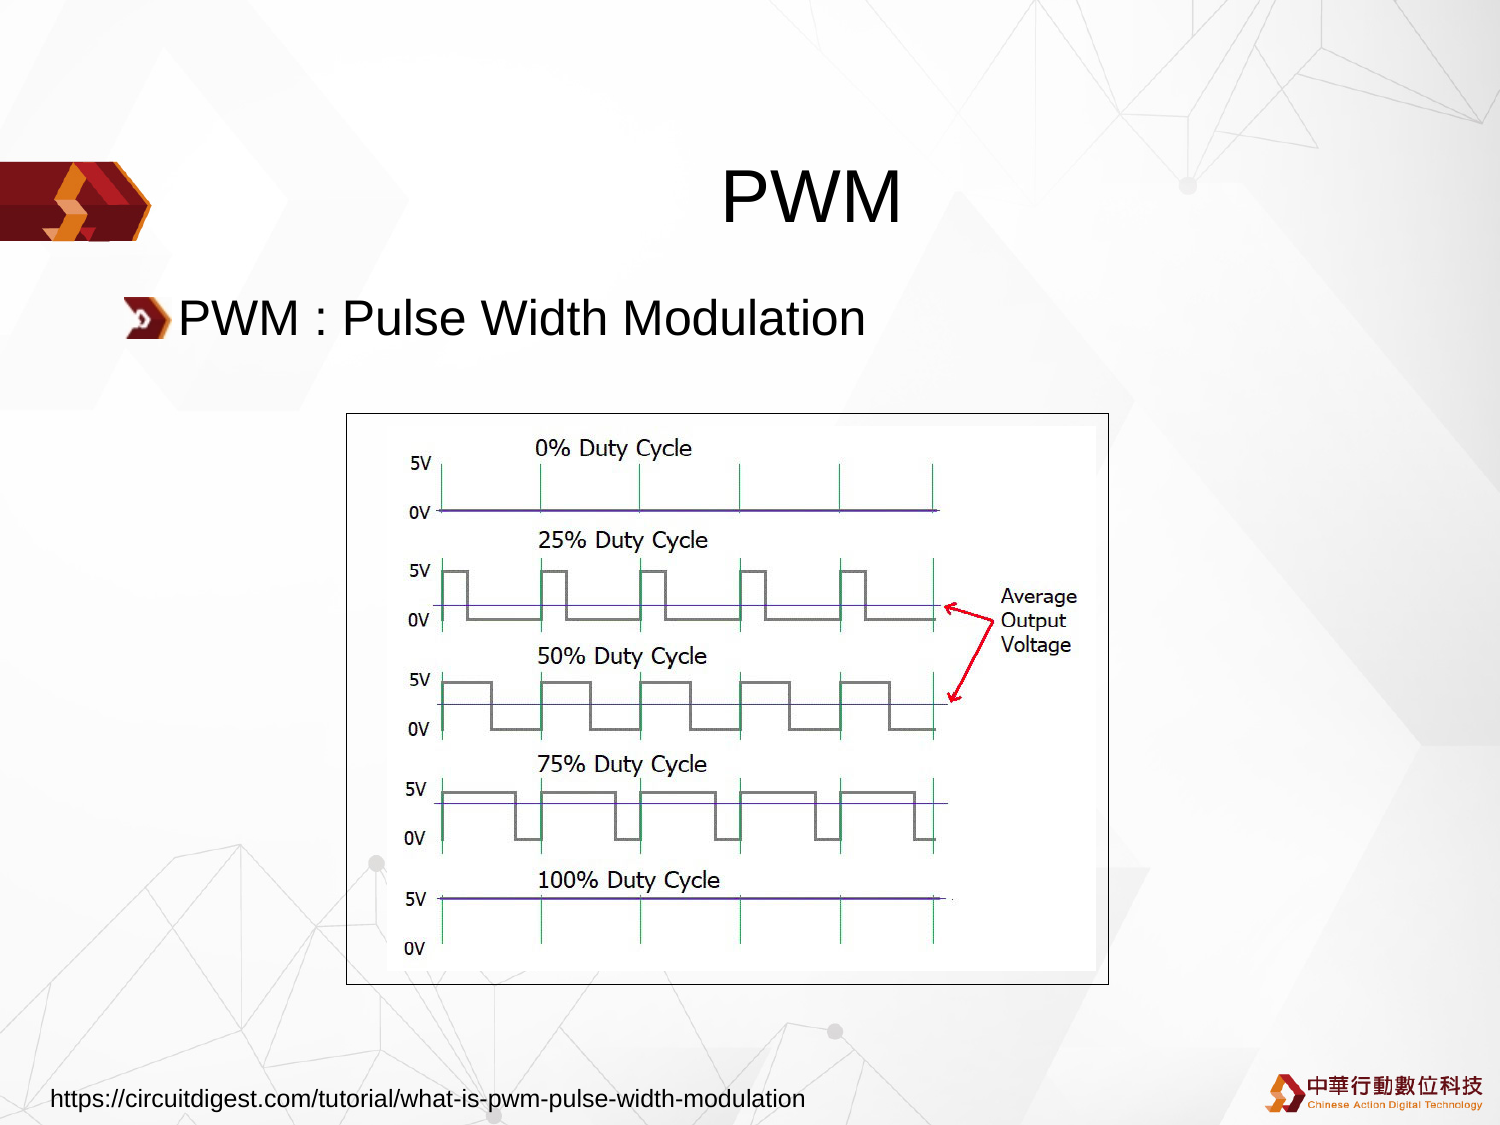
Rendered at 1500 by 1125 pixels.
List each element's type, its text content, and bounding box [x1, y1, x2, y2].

list PWM : Pulse Width Modulation [107, 290, 1425, 1119]
text_box https://circuitdigest.com/tutorial/what-is-pwm-pulse-width-modulation [35, 1077, 1089, 1121]
title PWM [118, 112, 1500, 281]
picture [0, 0, 1500, 1125]
